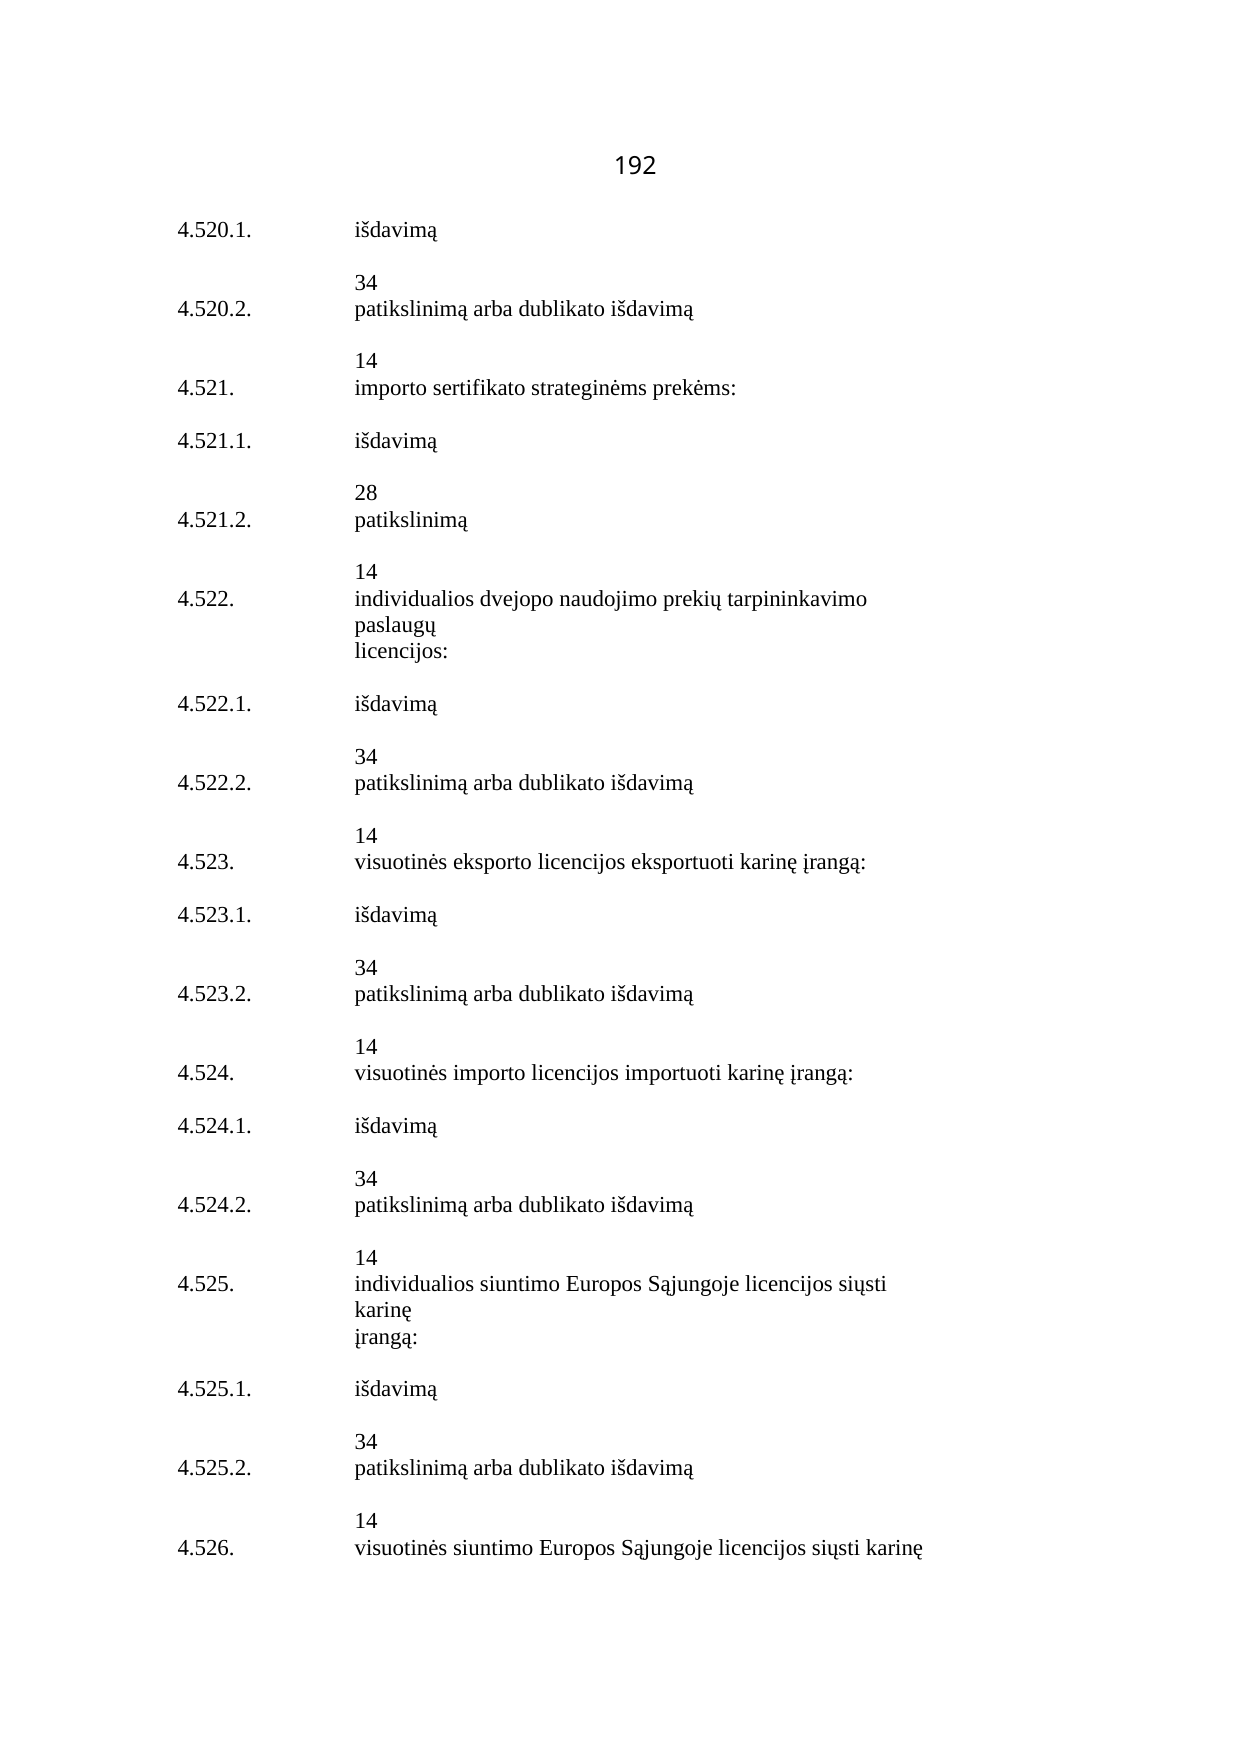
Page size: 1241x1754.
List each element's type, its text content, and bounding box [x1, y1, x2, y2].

text 4.521.2. patikslinimą 14 [177, 506, 945, 585]
text 4.526. visuotinės siuntimo Europos Sąjungoje licencijos siųsti karinę [177, 1533, 945, 1560]
text 4.522.1. išdavimą 34 [177, 690, 945, 769]
text 4.523. visuotinės eksporto licencijos eksportuoti karinę įrangą: [177, 848, 945, 901]
text 4.525. individualios siuntimo Europos Sąjungoje licencijos siųsti karinę [177, 1270, 945, 1323]
text 4.522. individualios dvejopo naudojimo prekių tarpininkavimo paslaugų [177, 585, 945, 637]
text 4.524. visuotinės importo licencijos importuoti karinę įrangą: [177, 1059, 945, 1112]
text 4.523.2. patikslinimą arba dublikato išdavimą 14 [177, 980, 945, 1059]
text 4.520.1. išdavimą 34 [177, 216, 945, 295]
text 4.522.2. patikslinimą arba dublikato išdavimą 14 [177, 769, 945, 848]
text licencijos: [354, 637, 945, 690]
text 4.521. importo sertifikato strateginėms prekėms: [177, 374, 945, 427]
text 4.525.1. išdavimą 34 [177, 1375, 945, 1454]
text 4.523.1. išdavimą 34 [177, 901, 945, 980]
text 4.524.1. išdavimą 34 [177, 1112, 945, 1191]
text 4.520.2. patikslinimą arba dublikato išdavimą 14 [177, 295, 945, 374]
text įrangą: [354, 1323, 945, 1375]
text 4.525.2. patikslinimą arba dublikato išdavimą 14 [177, 1454, 945, 1533]
text 4.521.1. išdavimą 28 [177, 427, 945, 506]
text 4.524.2. patikslinimą arba dublikato išdavimą 14 [177, 1191, 945, 1270]
